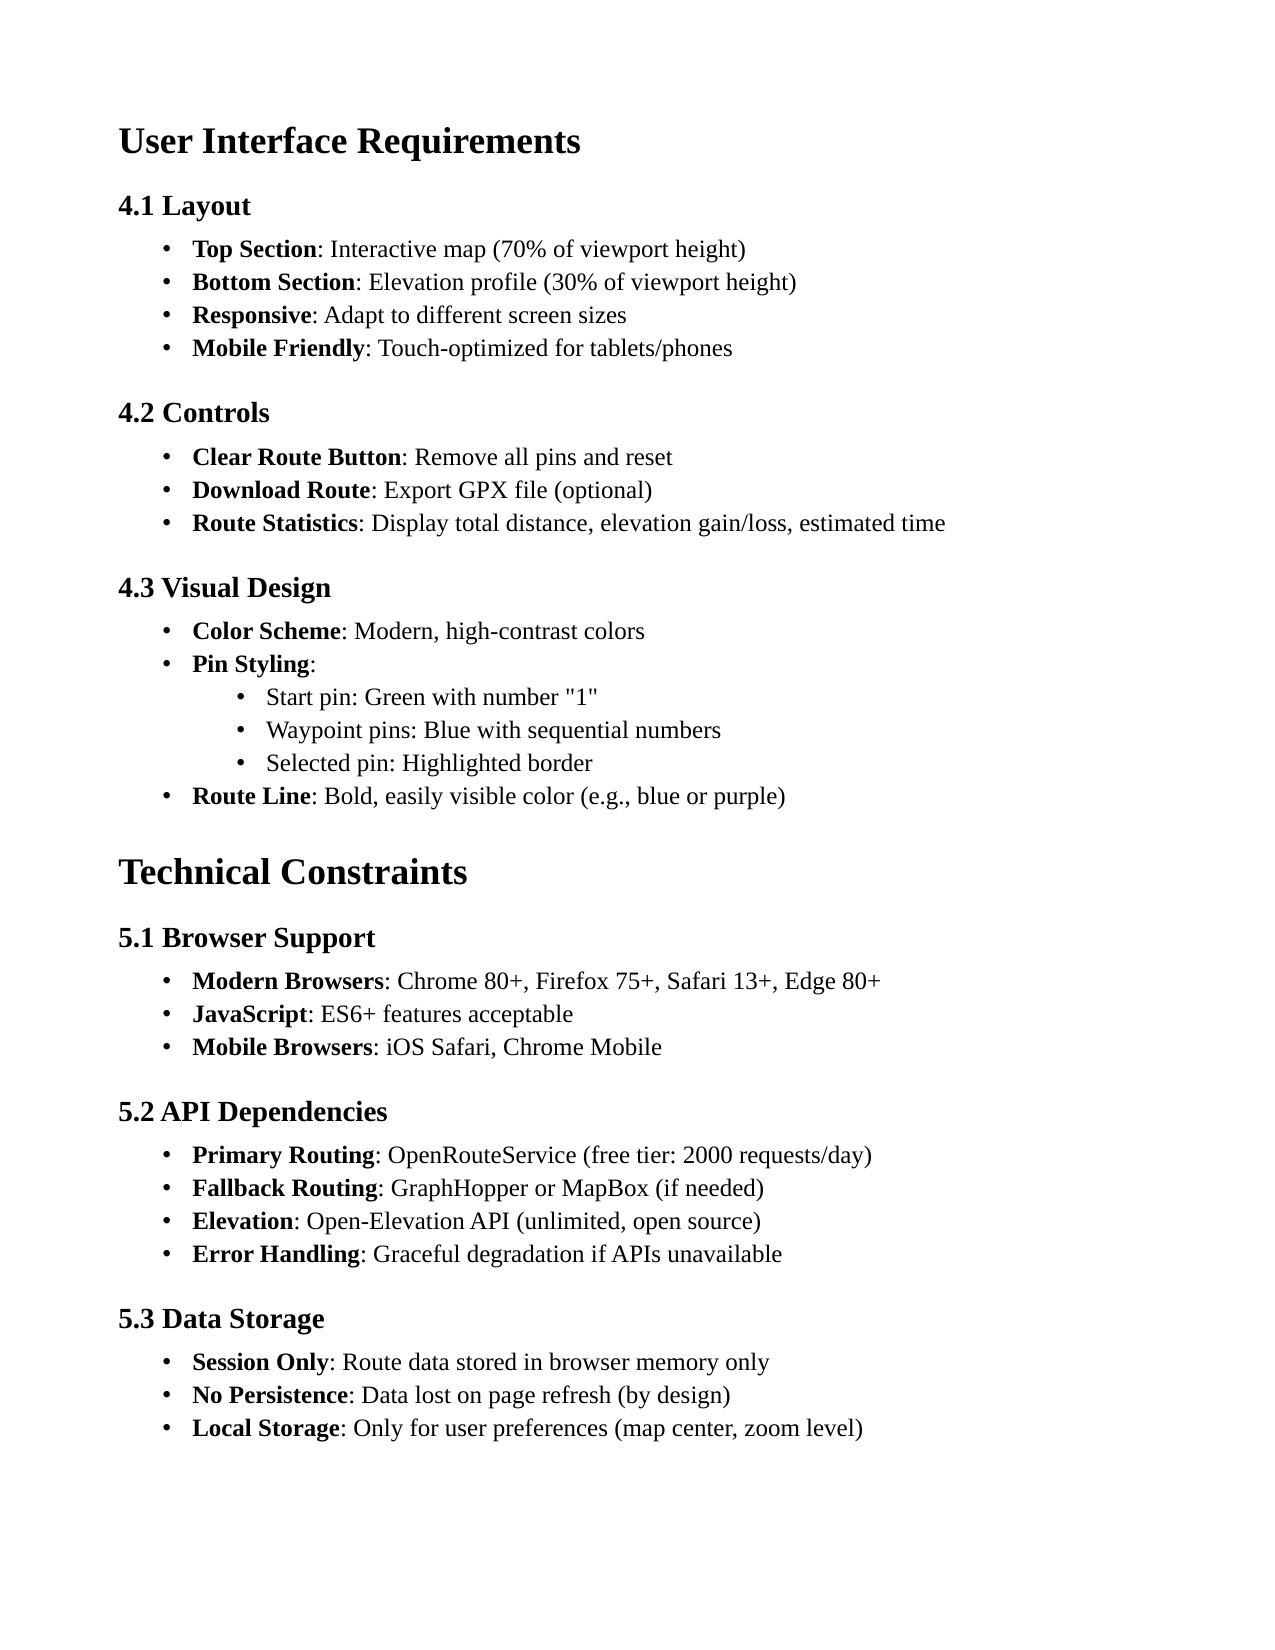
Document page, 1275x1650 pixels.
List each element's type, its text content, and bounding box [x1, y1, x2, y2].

list Selected pin: Highlighted border [236, 748, 1157, 777]
list Local Storage: Only for user preferences (map center, zoom level) [162, 1413, 1157, 1442]
list Download Route: Export GPX file (optional) [162, 475, 1157, 503]
list Clear Route Button: Remove all pins and reset [162, 442, 1157, 470]
list Mobile Browsers: iOS Safari, Chrome Mobile [162, 1032, 1157, 1061]
list Mobile Friendly: Touch-optimized for tablets/phones [162, 333, 1157, 362]
list Primary Routing: OpenRouteService (free tier: 2000 requests/day) [162, 1140, 1157, 1169]
list Fallback Routing: GraphHopper or MapBox (if needed) [162, 1173, 1157, 1202]
list Session Only: Route data stored in browser memory only [162, 1347, 1157, 1376]
subtitle Technical Constraints [118, 849, 1157, 893]
list Color Scheme: Modern, high-contrast colors [162, 616, 1157, 645]
list Top Section: Interactive map (70% of viewport height) [162, 234, 1157, 263]
list Responsive: Adapt to different screen sizes [162, 300, 1157, 329]
list Route Line: Bold, easily visible color (e.g., blue or purple) [162, 781, 1157, 810]
list JavaScript: ES6+ features acceptable [162, 999, 1157, 1027]
list No Persistence: Data lost on page refresh (by design) [162, 1380, 1157, 1409]
subtitle 4.1 Layout [118, 188, 1157, 222]
list Route Statistics: Display total distance, elevation gain/loss, estimated time [162, 508, 1157, 536]
list Start pin: Green with number "1" [236, 682, 1157, 711]
list Error Handling: Graceful degradation if APIs unavailable [162, 1239, 1157, 1268]
list Modern Browsers: Chrome 80+, Firefox 75+, Safari 13+, Edge 80+ [162, 966, 1157, 994]
subtitle 4.3 Visual Design [118, 570, 1157, 603]
list Bottom Section: Elevation profile (30% of viewport height) [162, 267, 1157, 296]
subtitle User Interface Requirements [118, 118, 1157, 161]
list Elevation: Open-Elevation API (unlimited, open source) [162, 1206, 1157, 1235]
subtitle 5.1 Browser Support [118, 920, 1157, 953]
subtitle 5.2 API Dependencies [118, 1094, 1157, 1127]
list Waypoint pins: Blue with sequential numbers [236, 715, 1157, 744]
subtitle 4.2 Controls [118, 396, 1157, 429]
list Pin Styling: [162, 649, 1157, 678]
subtitle 5.3 Data Storage [118, 1301, 1157, 1335]
